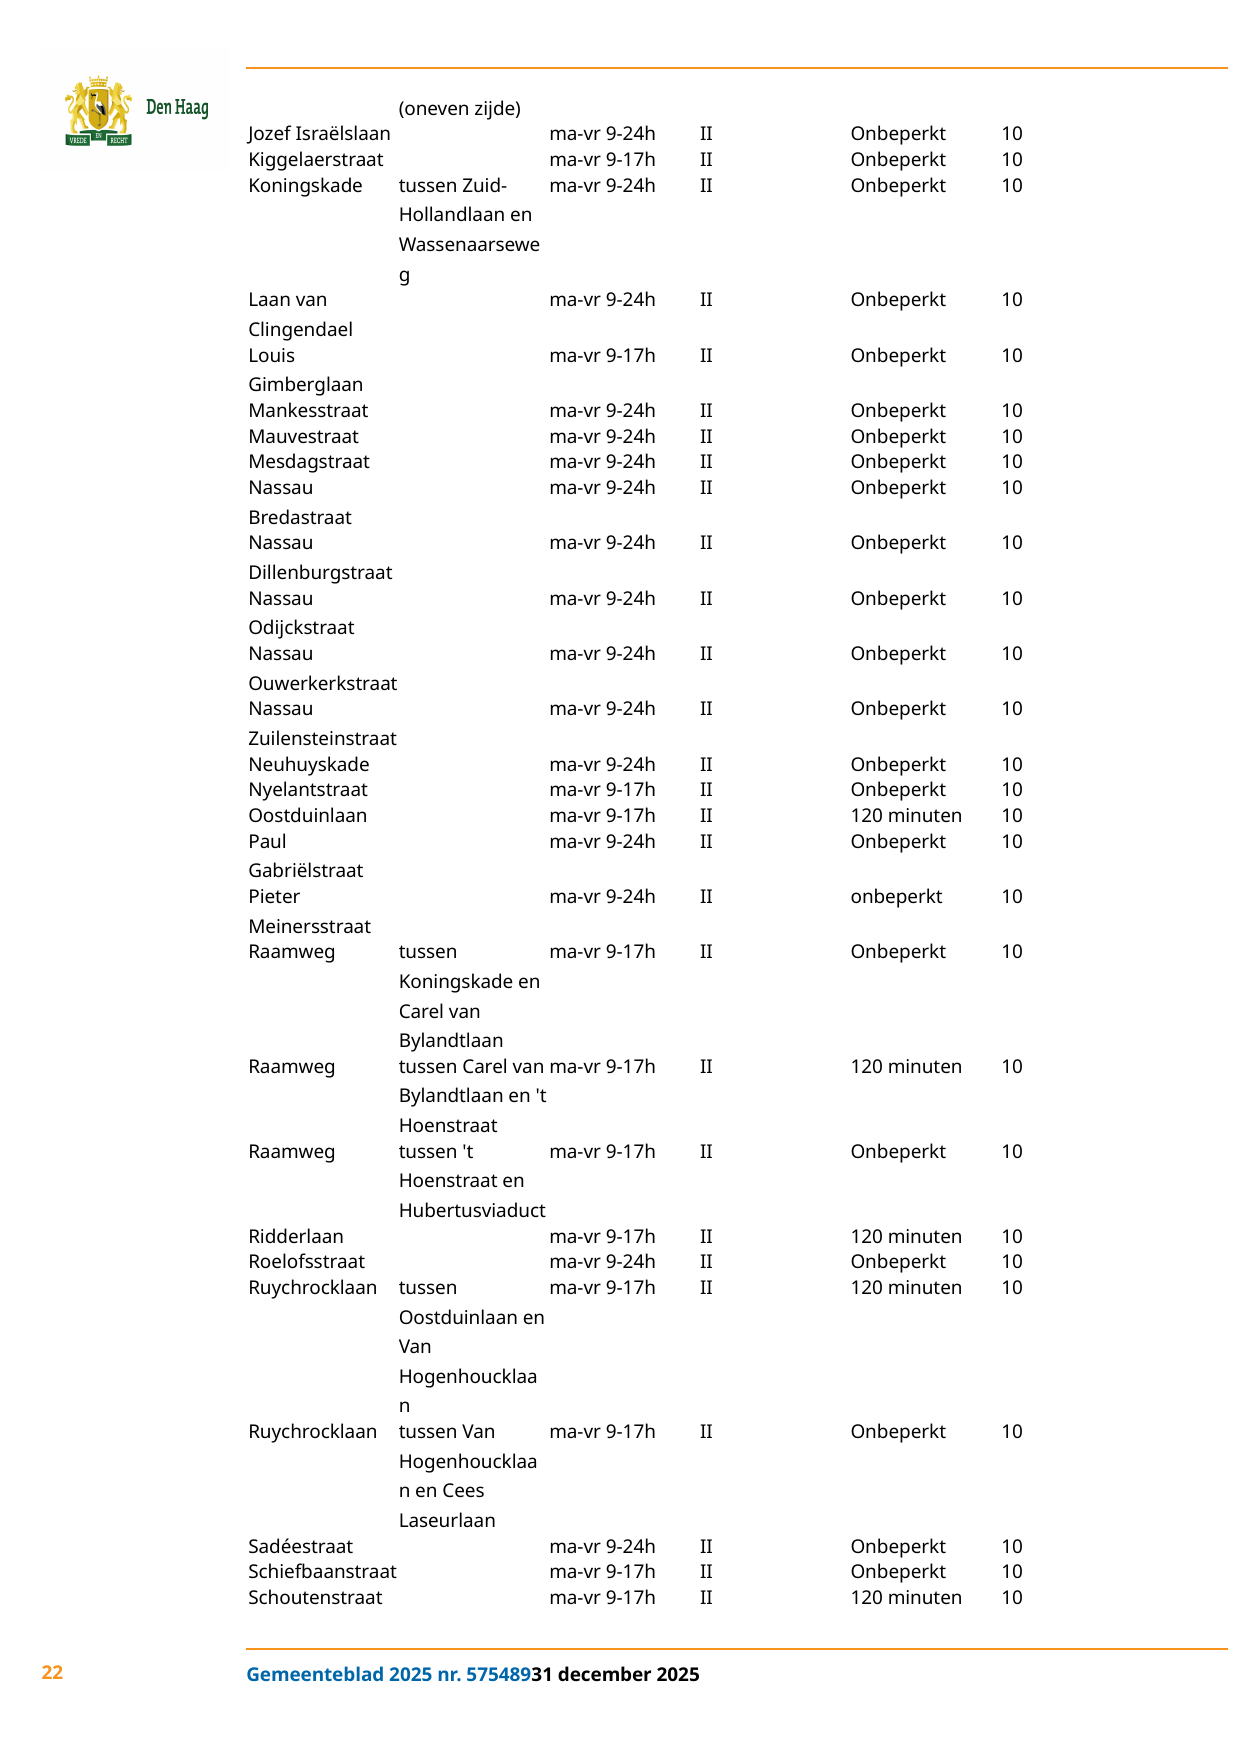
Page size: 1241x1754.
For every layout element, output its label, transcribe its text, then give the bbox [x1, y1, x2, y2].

table_cell Onbeperkt [850, 939, 1001, 1053]
table_cell Onbeperkt [850, 342, 1001, 397]
table_cell [399, 397, 549, 423]
table_cell II [700, 397, 850, 423]
table_cell Laan van Clingendael [248, 286, 398, 342]
table_cell 120 minuten [850, 1584, 1001, 1610]
table_cell Nassau Bredastraat [248, 474, 398, 529]
table_cell Ruychrocklaan [248, 1274, 398, 1418]
table_cell [399, 146, 549, 172]
table_cell 10 [1001, 802, 1152, 828]
table_cell II [700, 1419, 850, 1533]
table_cell II [700, 1533, 850, 1559]
table_cell 10 [1001, 1138, 1152, 1223]
table_cell Onbeperkt [850, 777, 1001, 802]
table_cell ma-vr 9-17h [549, 939, 700, 1053]
table_cell 10 [1001, 1419, 1152, 1533]
table_cell [399, 883, 549, 939]
table_cell ma-vr 9-24h [549, 530, 700, 585]
table_cell II [700, 696, 850, 751]
table_cell tussen Oostduinlaan en Van Hogenhoucklaan [399, 1274, 549, 1418]
table_cell 10 [1001, 1249, 1152, 1274]
table_cell II [700, 146, 850, 172]
table_cell Roelofsstraat [248, 1249, 398, 1274]
table_cell ma-vr 9-17h [549, 1419, 700, 1533]
table_cell [399, 777, 549, 802]
table_cell tussen Koningskade en Carel van Bylandtlaan [399, 939, 549, 1053]
table_cell ma-vr 9-24h [549, 121, 700, 146]
table_cell [399, 121, 549, 146]
table_cell Onbeperkt [850, 121, 1001, 146]
table_cell II [700, 939, 850, 1053]
table_cell [399, 585, 549, 640]
table_cell ma-vr 9-24h [549, 828, 700, 883]
table_cell ma-vr 9-24h [549, 1533, 700, 1559]
table_cell Schiefbaanstraat [248, 1559, 398, 1584]
table_cell Raamweg [248, 1053, 398, 1138]
table_cell ma-vr 9-24h [549, 751, 700, 777]
table_cell ma-vr 9-24h [549, 474, 700, 529]
table_cell Onbeperkt [850, 751, 1001, 777]
table_cell ma-vr 9-17h [549, 802, 700, 828]
table_cell Onbeperkt [850, 1559, 1001, 1584]
table_cell ma-vr 9-24h [549, 397, 700, 423]
table_cell [399, 423, 549, 448]
table_cell ma-vr 9-17h [549, 342, 700, 397]
table_cell ma-vr 9-24h [549, 423, 700, 448]
table_cell [399, 802, 549, 828]
table_cell [399, 449, 549, 474]
table_cell Oostduinlaan [248, 802, 398, 828]
table_cell Mankesstraat [248, 397, 398, 423]
table_cell ma-vr 9-24h [549, 1249, 700, 1274]
table_cell Raamweg [248, 939, 398, 1053]
table_cell ma-vr 9-17h [549, 1274, 700, 1418]
table_cell Sadéestraat [248, 1533, 398, 1559]
table_cell II [700, 1223, 850, 1249]
table_cell ma-vr 9-24h [549, 883, 700, 939]
picture [41, 47, 231, 172]
table_cell 10 [1001, 172, 1152, 286]
table_cell Koningskade [248, 172, 398, 286]
table_cell II [700, 585, 850, 640]
table_cell Onbeperkt [850, 423, 1001, 448]
table_cell Onbeperkt [850, 828, 1001, 883]
table_cell tussen Van Hogenhoucklaan en Cees Laseurlaan [399, 1419, 549, 1533]
table_cell Onbeperkt [850, 397, 1001, 423]
table_cell Neuhuyskade [248, 751, 398, 777]
table_cell Kiggelaerstraat [248, 146, 398, 172]
table_cell 10 [1001, 1223, 1152, 1249]
table_cell 10 [1001, 640, 1152, 696]
table_cell II [700, 474, 850, 529]
table_cell II [700, 777, 850, 802]
table_cell [399, 696, 549, 751]
table_cell [399, 1584, 549, 1610]
table_cell 120 minuten [850, 1223, 1001, 1249]
table_cell Nassau Zuilensteinstraat [248, 696, 398, 751]
table_cell 10 [1001, 423, 1152, 448]
table_cell Louis Gimberglaan [248, 342, 398, 397]
table_cell ma-vr 9-17h [549, 1223, 700, 1249]
table_cell Ruychrocklaan [248, 1419, 398, 1533]
table_cell 10 [1001, 939, 1152, 1053]
table_cell Onbeperkt [850, 1249, 1001, 1274]
table_cell II [700, 883, 850, 939]
table_cell II [700, 1559, 850, 1584]
table_cell Onbeperkt [850, 146, 1001, 172]
table_cell ma-vr 9-24h [549, 640, 700, 696]
table_cell [399, 1533, 549, 1559]
table_cell Onbeperkt [850, 1419, 1001, 1533]
table_cell Raamweg [248, 1138, 398, 1223]
table_cell ma-vr 9-24h [549, 585, 700, 640]
table_cell II [700, 1053, 850, 1138]
table_cell ma-vr 9-24h [549, 696, 700, 751]
table_cell II [700, 172, 850, 286]
table_cell Onbeperkt [850, 696, 1001, 751]
table_cell ma-vr 9-17h [549, 1138, 700, 1223]
table_cell [399, 342, 549, 397]
table_cell II [700, 828, 850, 883]
table_cell 120 minuten [850, 1274, 1001, 1418]
table_cell Ridderlaan [248, 1223, 398, 1249]
table_cell onbeperkt [850, 883, 1001, 939]
table_cell II [700, 1274, 850, 1418]
table_cell 10 [1001, 146, 1152, 172]
table_cell Onbeperkt [850, 286, 1001, 342]
table_cell Onbeperkt [850, 474, 1001, 529]
table_cell [850, 95, 1001, 121]
table_cell ma-vr 9-24h [549, 449, 700, 474]
table_cell II [700, 286, 850, 342]
table_cell 10 [1001, 751, 1152, 777]
table_cell 120 minuten [850, 1053, 1001, 1138]
table_cell 10 [1001, 530, 1152, 585]
table_cell Nassau Odijckstraat [248, 585, 398, 640]
table_cell [399, 530, 549, 585]
table_cell 10 [1001, 1559, 1152, 1584]
table_cell ma-vr 9-24h [549, 286, 700, 342]
table_cell 10 [1001, 474, 1152, 529]
table_cell [399, 1559, 549, 1584]
table_cell 10 [1001, 696, 1152, 751]
table_cell (oneven zijde) [399, 95, 549, 121]
table_cell 10 [1001, 1533, 1152, 1559]
table_cell [399, 286, 549, 342]
table_cell 10 [1001, 883, 1152, 939]
table_cell 10 [1001, 585, 1152, 640]
table_cell Onbeperkt [850, 449, 1001, 474]
table_cell Onbeperkt [850, 1533, 1001, 1559]
table_cell [399, 1249, 549, 1274]
table_cell [399, 640, 549, 696]
table_cell [549, 95, 700, 121]
table_cell 10 [1001, 342, 1152, 397]
table_cell 10 [1001, 286, 1152, 342]
table_cell 10 [1001, 1584, 1152, 1610]
table_cell 10 [1001, 397, 1152, 423]
table_cell 120 minuten [850, 802, 1001, 828]
table_cell [399, 828, 549, 883]
table_cell ma-vr 9-17h [549, 146, 700, 172]
table_cell II [700, 802, 850, 828]
table_cell 10 [1001, 1274, 1152, 1418]
table_cell [399, 1223, 549, 1249]
table_cell Schoutenstraat [248, 1584, 398, 1610]
table_cell tussen Zuid-Hollandlaan en Wassenaarseweg [399, 172, 549, 286]
table_cell II [700, 751, 850, 777]
table_cell Onbeperkt [850, 585, 1001, 640]
table_cell II [700, 121, 850, 146]
table_cell Nyelantstraat [248, 777, 398, 802]
table_cell [1001, 95, 1152, 121]
table_cell II [700, 1584, 850, 1610]
table_cell Onbeperkt [850, 530, 1001, 585]
table_cell Jozef Israëlslaan [248, 121, 398, 146]
table_cell Nassau Ouwerkerkstraat [248, 640, 398, 696]
table_cell ma-vr 9-17h [549, 1559, 700, 1584]
table_cell Pieter Meinersstraat [248, 883, 398, 939]
table_cell II [700, 423, 850, 448]
table_cell 10 [1001, 449, 1152, 474]
table_cell tussen 't Hoenstraat en Hubertusviaduct [399, 1138, 549, 1223]
table_cell Nassau Dillenburgstraat [248, 530, 398, 585]
table_cell II [700, 530, 850, 585]
table_cell ma-vr 9-24h [549, 172, 700, 286]
table_cell II [700, 1249, 850, 1274]
table_cell Onbeperkt [850, 172, 1001, 286]
table_cell 10 [1001, 777, 1152, 802]
table_cell 10 [1001, 1053, 1152, 1138]
table_cell Onbeperkt [850, 640, 1001, 696]
table_cell tussen Carel van Bylandtlaan en 't Hoenstraat [399, 1053, 549, 1138]
table_cell [700, 95, 850, 121]
table_cell [399, 474, 549, 529]
table_cell ma-vr 9-17h [549, 1053, 700, 1138]
table_cell Onbeperkt [850, 1138, 1001, 1223]
table_cell II [700, 1138, 850, 1223]
table_cell ma-vr 9-17h [549, 777, 700, 802]
table_cell 10 [1001, 828, 1152, 883]
table_cell Paul Gabriëlstraat [248, 828, 398, 883]
table_cell [399, 751, 549, 777]
table_cell [248, 95, 398, 121]
table_cell II [700, 342, 850, 397]
table_cell ma-vr 9-17h [549, 1584, 700, 1610]
table_cell II [700, 449, 850, 474]
table_cell 10 [1001, 121, 1152, 146]
table_cell II [700, 640, 850, 696]
table_cell Mauvestraat [248, 423, 398, 448]
table_cell Mesdagstraat [248, 449, 398, 474]
